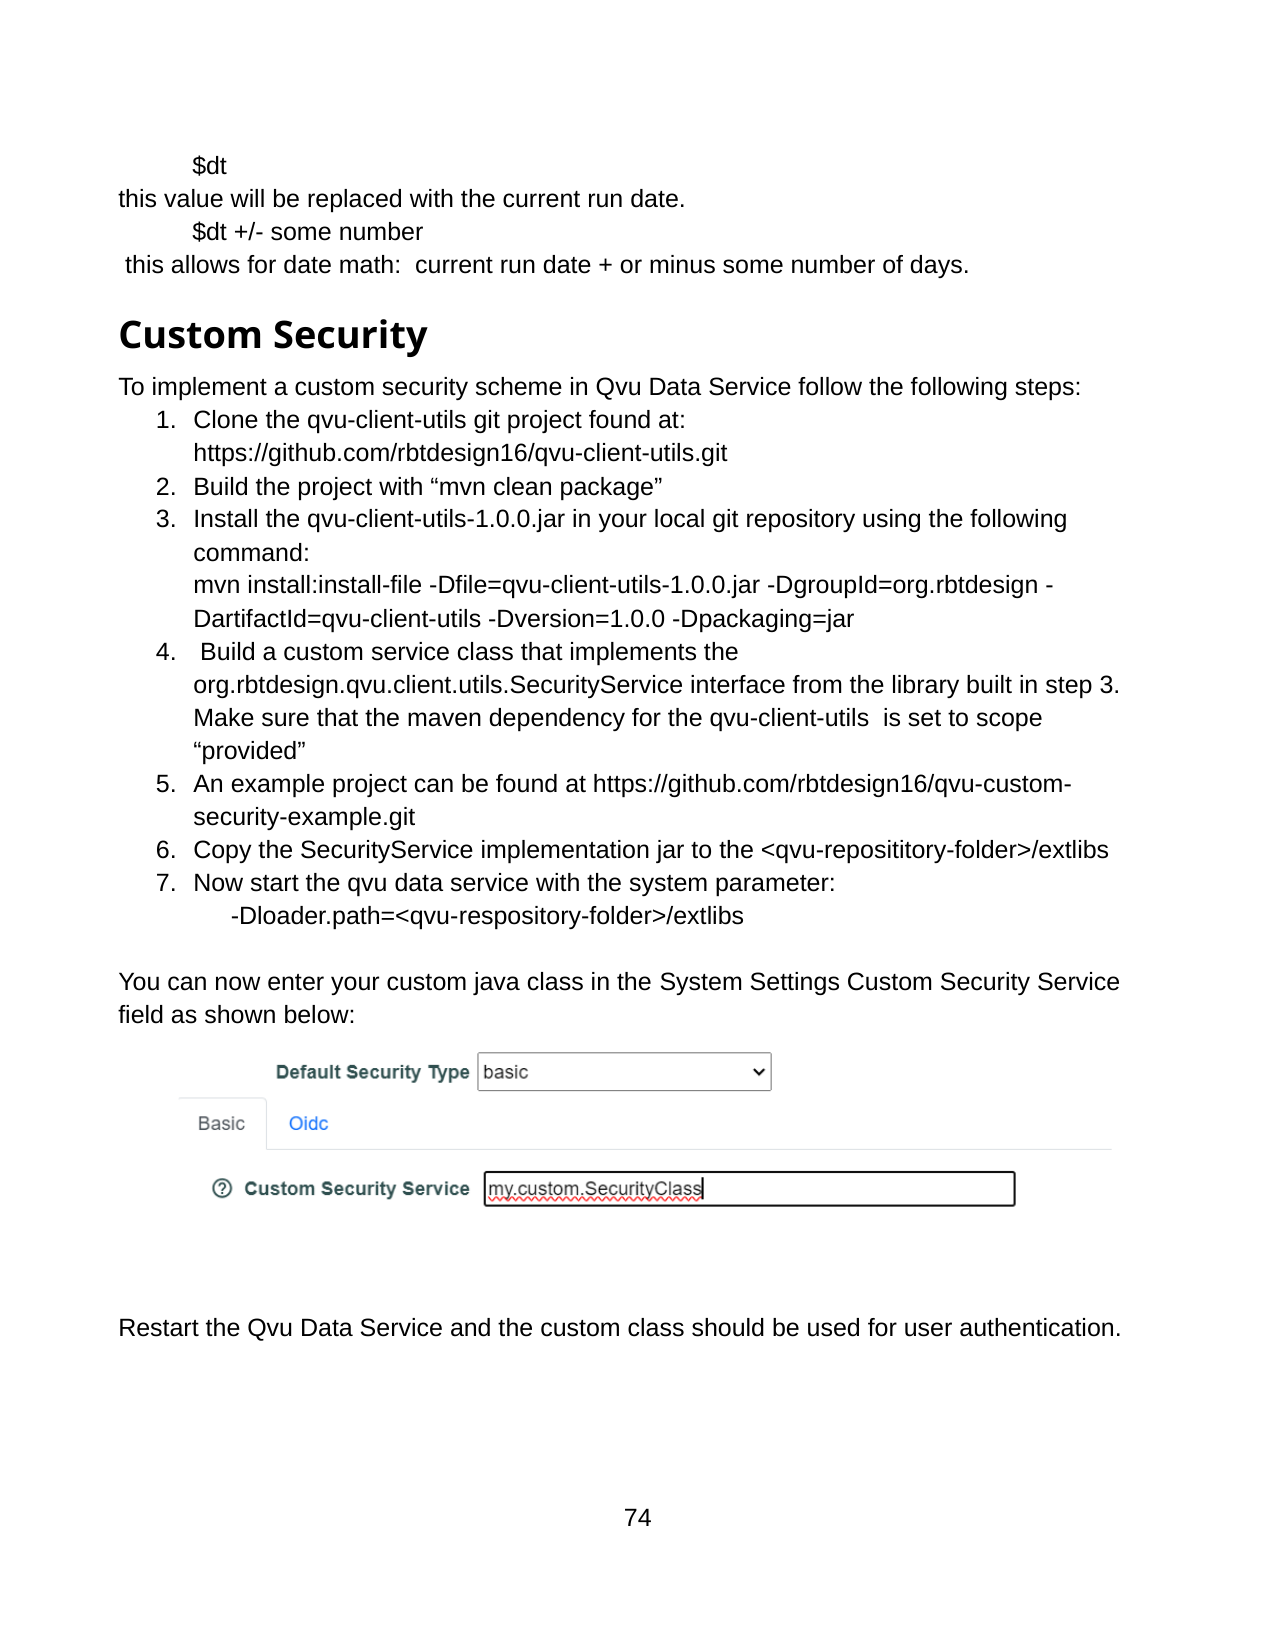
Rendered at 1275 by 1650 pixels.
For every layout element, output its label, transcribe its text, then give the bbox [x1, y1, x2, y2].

text To implement a custom security scheme in Qvu Data Service follow the following steps: [118, 372, 1157, 401]
text this value will be replaced with the current run date. [118, 184, 1157, 213]
list -Dloader.path=<qvu-respository-folder>/extlibs [193, 901, 1157, 929]
list https://github.com/rbtdesign16/qvu-client-utils.git [156, 438, 1157, 467]
list An example project can be found at https://github.com/rbtdesign16/qvu-custom-security-example.git [156, 769, 1157, 830]
list Build the project with “mvn clean package” [156, 471, 1157, 500]
text $dt +/- some number [118, 217, 1157, 246]
list Copy the SecurityService implementation jar to the <qvu-reposititory-folder>/extlibs [156, 835, 1157, 863]
subtitle Custom Security [118, 308, 1157, 360]
text Restart the Qvu Data Service and the custom class should be used for user authentication. [118, 1313, 1157, 1342]
picture [178, 1047, 1112, 1276]
text You can now enter your custom java class in the System Settings Custom Security Service field as shown below: [118, 967, 1157, 1028]
text this allows for date math: current run date + or minus some number of days. [118, 250, 1157, 279]
list Now start the qvu data service with the system parameter: [156, 868, 1157, 896]
text $dt [118, 151, 1157, 180]
list Clone the qvu-client-utils git project found at: [156, 405, 1157, 434]
list Install the qvu-client-utils-1.0.0.jar in your local git repository using the following command: [156, 504, 1157, 566]
list mvn install:install-file -Dfile=qvu-client-utils-1.0.0.jar -DgroupId=org.rbtdesign -DartifactId=qvu-client-utils -Dversion=1.0.0 -Dpackaging=jar [156, 571, 1157, 632]
list Build a custom service class that implements the org.rbtdesign.qvu.client.utils.SecurityService interface from the library built in step 3. Make sure that the maven dependency for the qvu-client-utils is set to scope “provided” [156, 637, 1157, 764]
